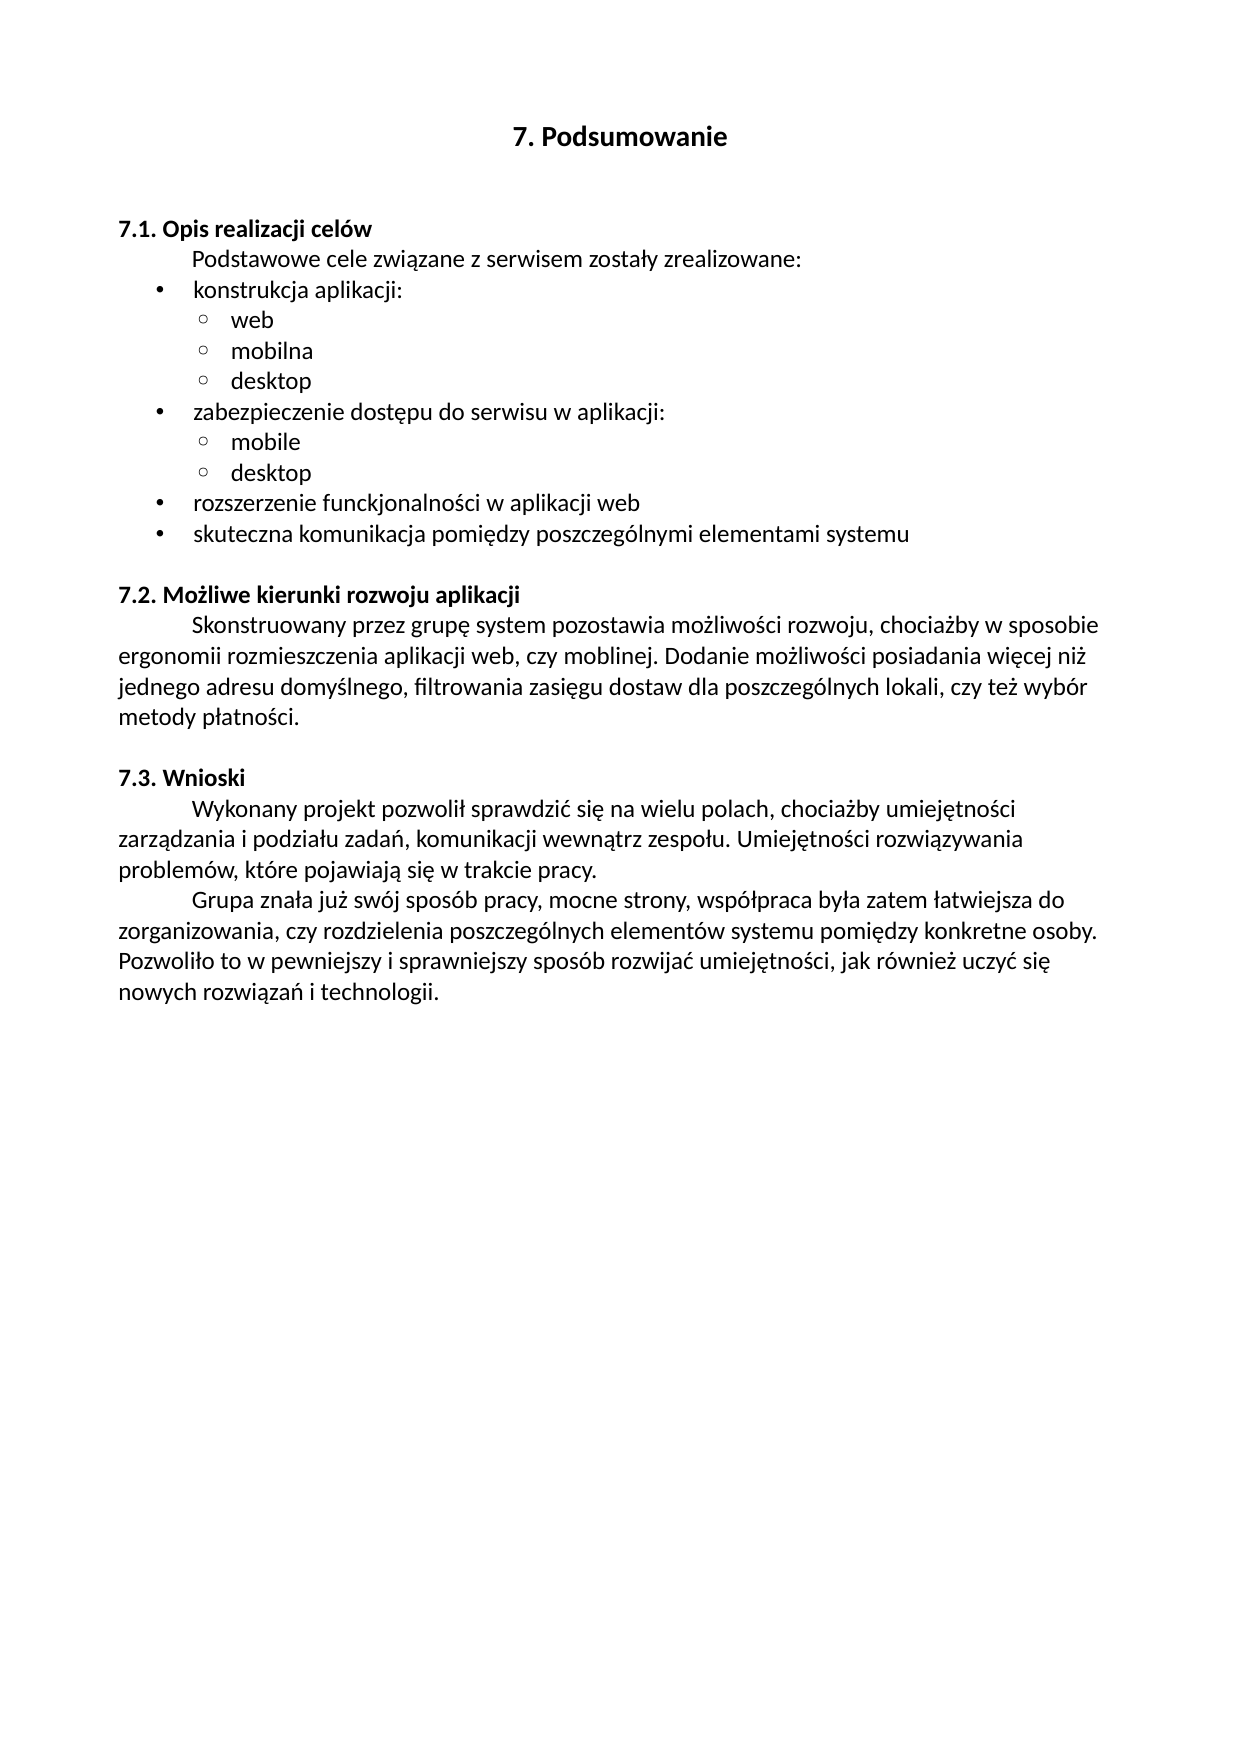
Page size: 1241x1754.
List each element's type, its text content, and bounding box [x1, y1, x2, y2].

list konstrukcja aplikacji: [156, 274, 1122, 304]
text Skonstruowany przez grupę system pozostawia możliwości rozwoju, chociażby w sposobie ergonomii rozmieszczenia aplikacji web, czy moblinej. Dodanie możliwości posiadania więcej niż jednego adresu domyślnego, filtrowania zasięgu dostaw dla poszczególnych lokali, czy też wybór metody płatności. [118, 609, 1122, 732]
list web [193, 304, 1122, 335]
text 7.2. Możliwe kierunki rozwoju aplikacji [118, 579, 1122, 609]
list rozszerzenie funckjonalności w aplikacji web [156, 487, 1122, 518]
text Wykonany projekt pozwolił sprawdzić się na wielu polach, chociażby umiejętności zarządzania i podziału zadań, komunikacji wewnątrz zespołu. Umiejętności rozwiązywania problemów, które pojawiają się w trakcie pracy. [118, 793, 1122, 884]
list zabezpieczenie dostępu do serwisu w aplikacji: [156, 396, 1122, 426]
list desktop [193, 365, 1122, 396]
text 7.1. Opis realizacji celów [118, 213, 1122, 243]
text 7. Podsumowanie [118, 118, 1122, 154]
list mobile [193, 426, 1122, 457]
text 7.3. Wnioski [118, 762, 1122, 793]
list mobilna [193, 335, 1122, 365]
text Grupa znała już swój sposób pracy, mocne strony, współpraca była zatem łatwiejsza do zorganizowania, czy rozdzielenia poszczególnych elementów systemu pomiędzy konkretne osoby. Pozwoliło to w pewniejszy i sprawniejszy sposób rozwijać umiejętności, jak również uczyć się nowych rozwiązań i technologii. [118, 884, 1122, 1006]
list skuteczna komunikacja pomiędzy poszczególnymi elementami systemu [156, 518, 1122, 548]
text Podstawowe cele związane z serwisem zostały zrealizowane: [118, 243, 1122, 274]
list desktop [193, 457, 1122, 487]
